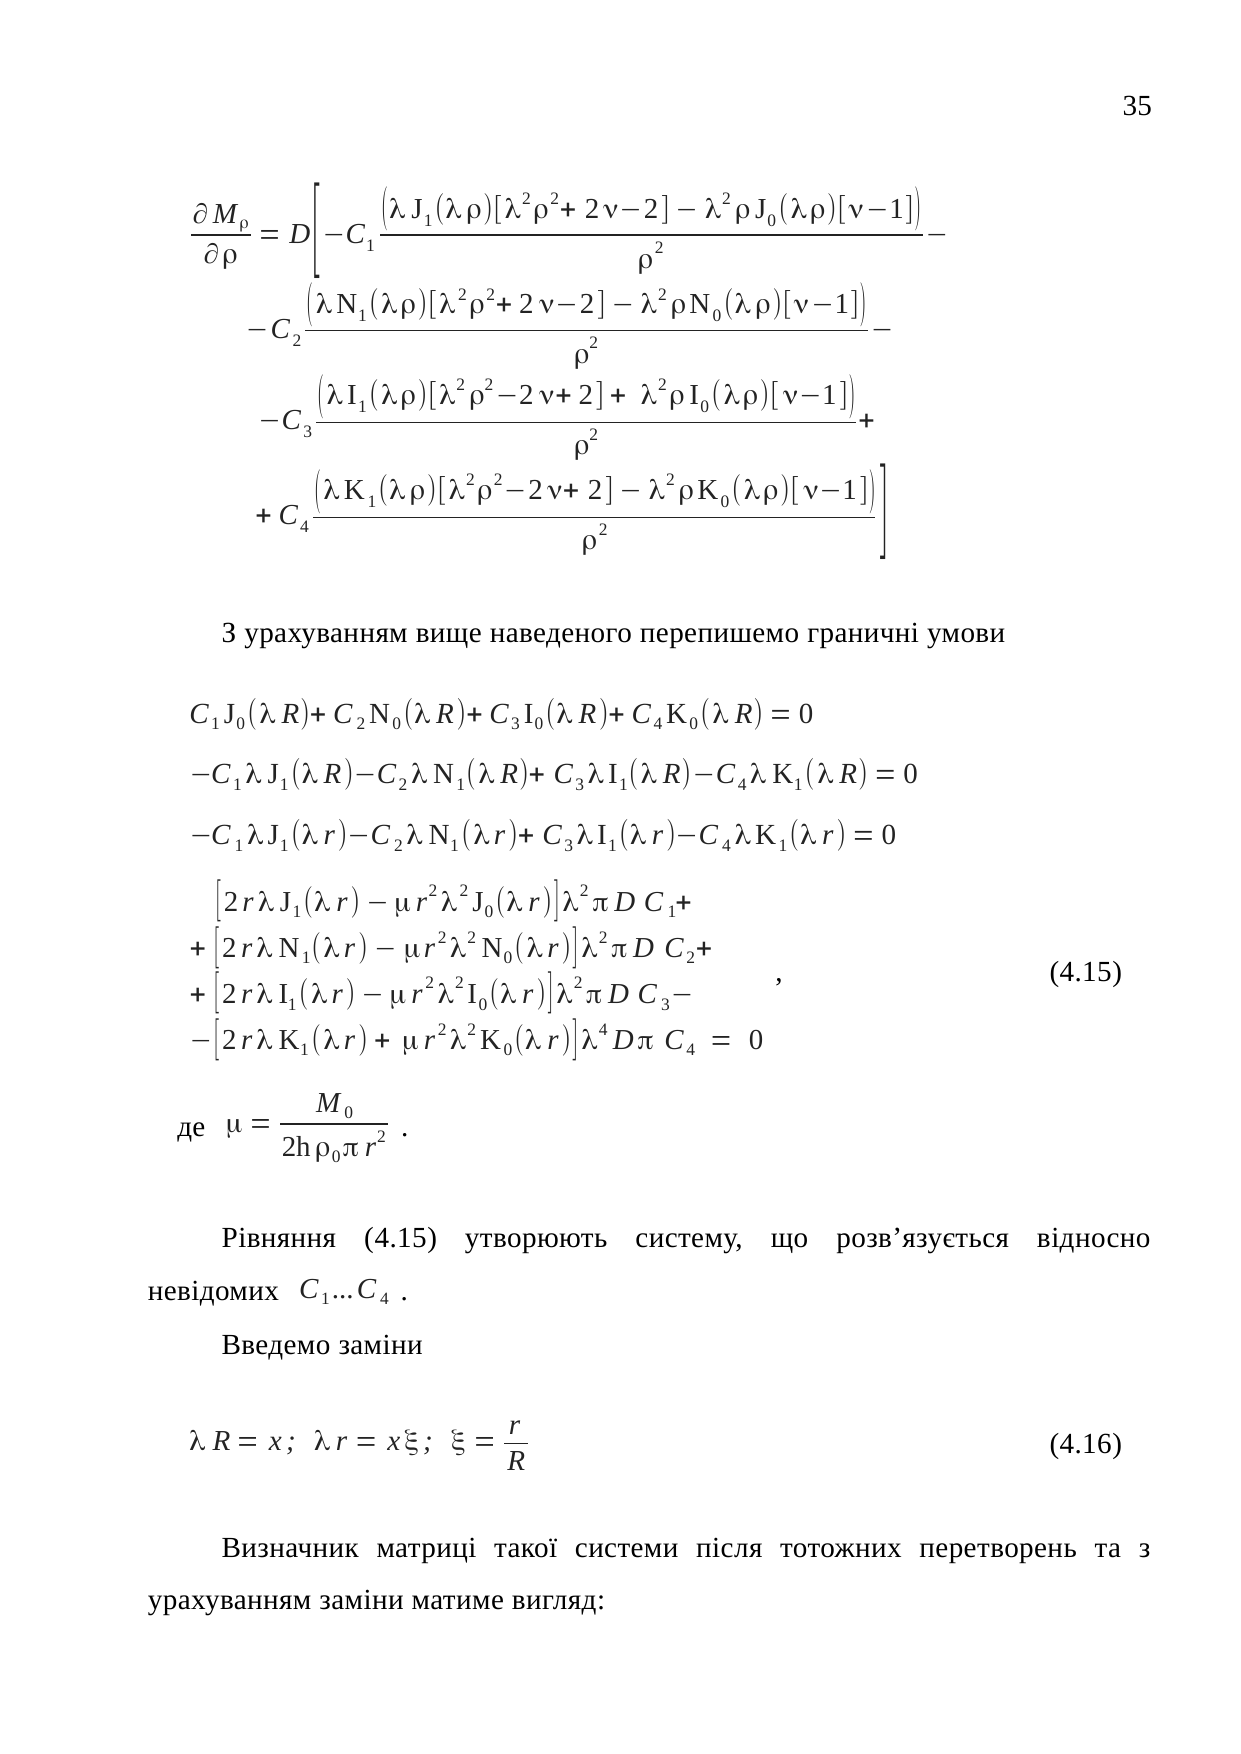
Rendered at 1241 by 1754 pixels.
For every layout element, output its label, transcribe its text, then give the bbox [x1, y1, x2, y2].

text (4.16) [148, 1380, 1152, 1506]
text , (4.15) [148, 849, 1152, 1056]
text де . [148, 1056, 1152, 1196]
text Введемо заміни [148, 1327, 1152, 1361]
text Рівняння (4.15) утворюють систему, що розв’язується відносно невідомих . [148, 1220, 1152, 1308]
text З урахуванням вище наведеного перепишемо граничні умови [148, 615, 1152, 648]
text Визначник матриці такої системи після тотожних перетворень та з урахуванням заміни матиме вигляд: [148, 1530, 1152, 1616]
